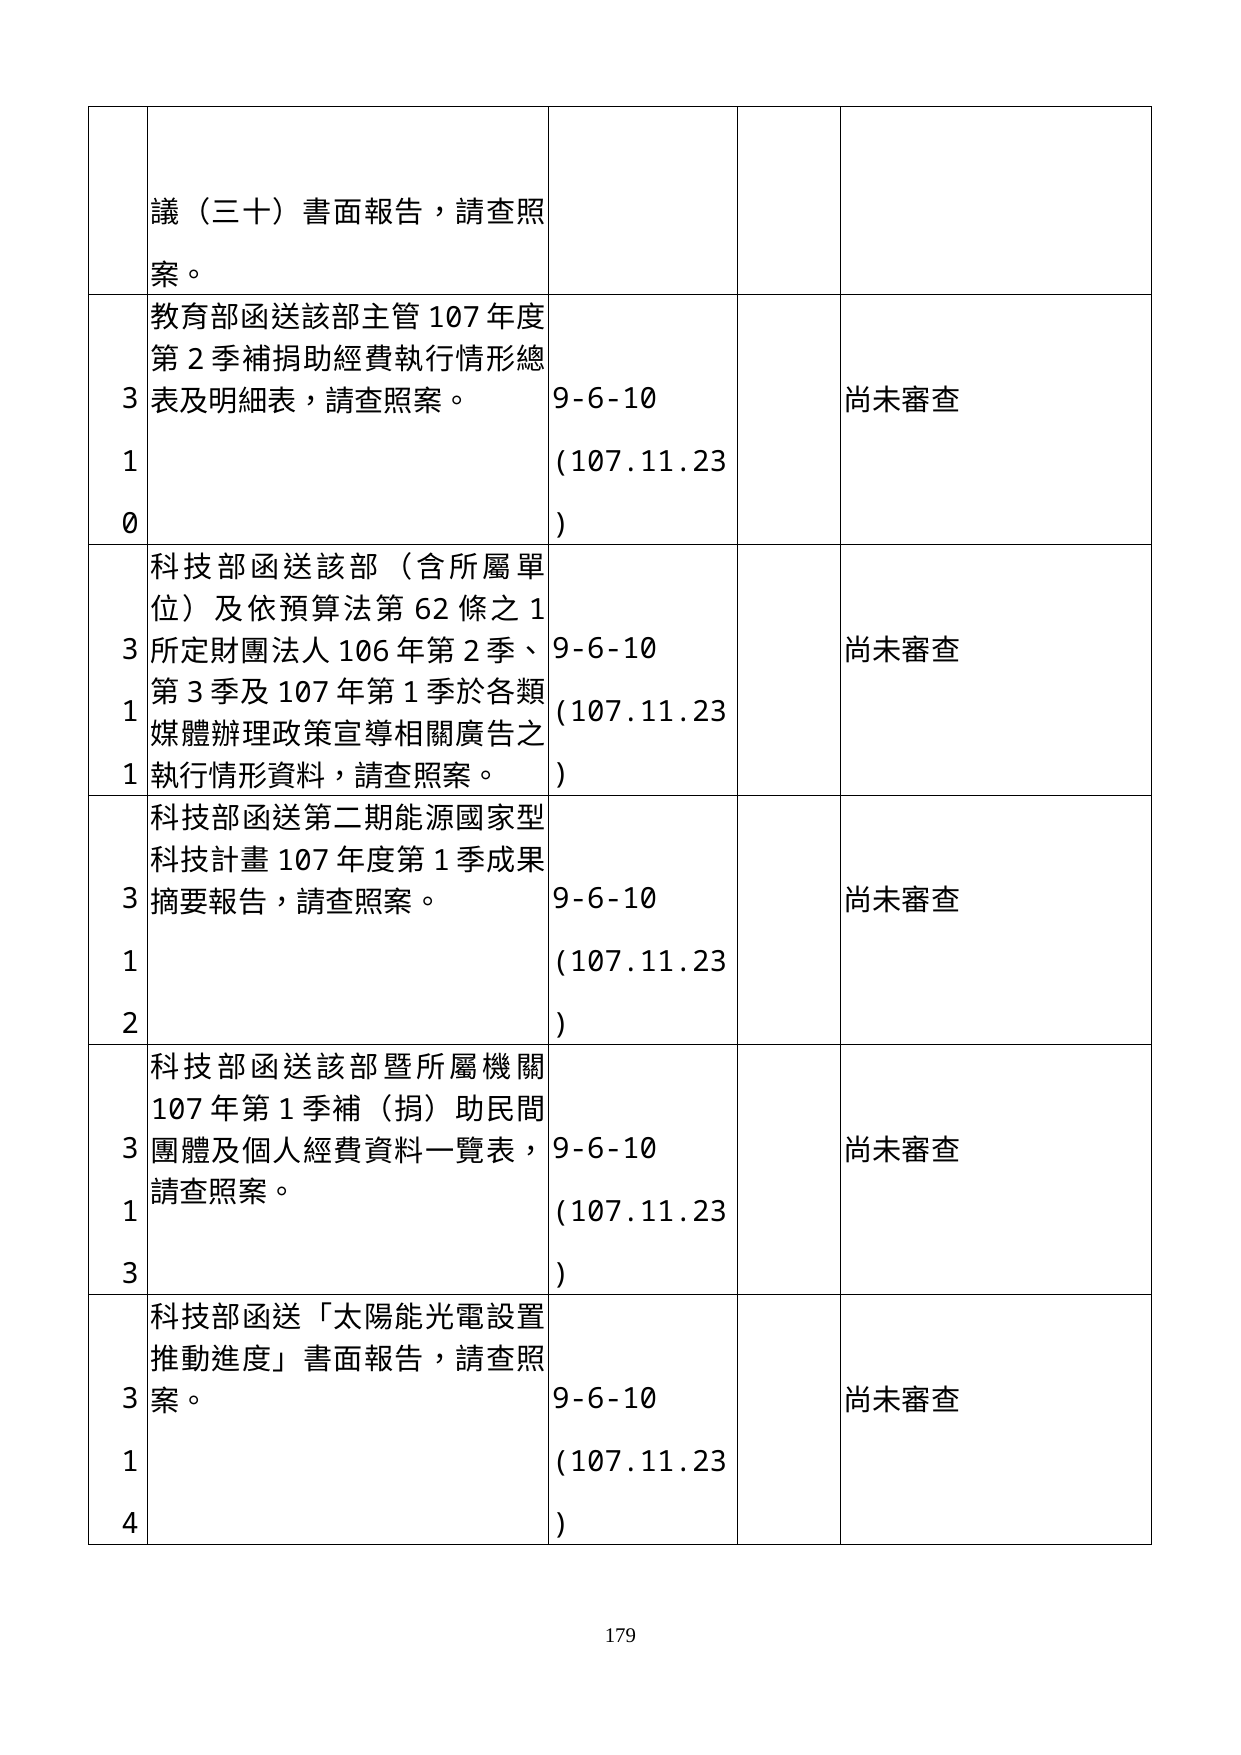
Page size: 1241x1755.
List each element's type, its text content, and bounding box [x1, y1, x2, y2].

table_cell [738, 1295, 840, 1543]
table_cell 尚未審查 [841, 295, 1151, 543]
table_cell 尚未審查 [841, 545, 1151, 794]
table_cell [738, 295, 840, 543]
table_cell [89, 545, 147, 794]
table_cell 科技部函送「太陽能光電設置推動進度」書面報告，請查照案。 [148, 1295, 548, 1543]
table_cell 科技部函送該部（含所屬單位）及依預算法第62條之1所定財團法人106年第2季、第3季及107年第1季於各類媒體辦理政策宣導相關廣告之執行情形資料，請查照案。 [148, 545, 548, 794]
table_cell [549, 107, 737, 293]
table_cell 尚未審查 [841, 796, 1151, 1043]
table_cell 9-6-10 (107.11.23) [549, 1045, 737, 1293]
table_cell 9-6-10 (107.11.23) [549, 295, 737, 543]
table_cell [89, 295, 147, 543]
table_cell 科技部函送該部暨所屬機關107年第1季補（捐）助民間團體及個人經費資料一覽表，請查照案。 [148, 1045, 548, 1293]
table_cell [738, 107, 840, 293]
table_cell [89, 1045, 147, 1293]
table_cell 教育部函送該部主管107年度第2季補捐助經費執行情形總表及明細表，請查照案。 [148, 295, 548, 543]
table_cell [738, 1045, 840, 1293]
table_cell 9-6-10 (107.11.23) [549, 796, 737, 1043]
table_cell [89, 796, 147, 1043]
table_cell [89, 107, 147, 293]
table_cell [89, 1295, 147, 1543]
table_cell [841, 107, 1151, 293]
table_cell 9-6-10 (107.11.23) [549, 1295, 737, 1543]
table_cell 尚未審查 [841, 1295, 1151, 1543]
table_cell [738, 796, 840, 1043]
table_cell 議（三十）書面報告，請查照案。 [148, 107, 548, 293]
table_cell 9-6-10 (107.11.23) [549, 545, 737, 794]
table_cell 科技部函送第二期能源國家型科技計畫107年度第1季成果摘要報告，請查照案。 [148, 796, 548, 1043]
table_cell 尚未審查 [841, 1045, 1151, 1293]
table_cell [738, 545, 840, 794]
